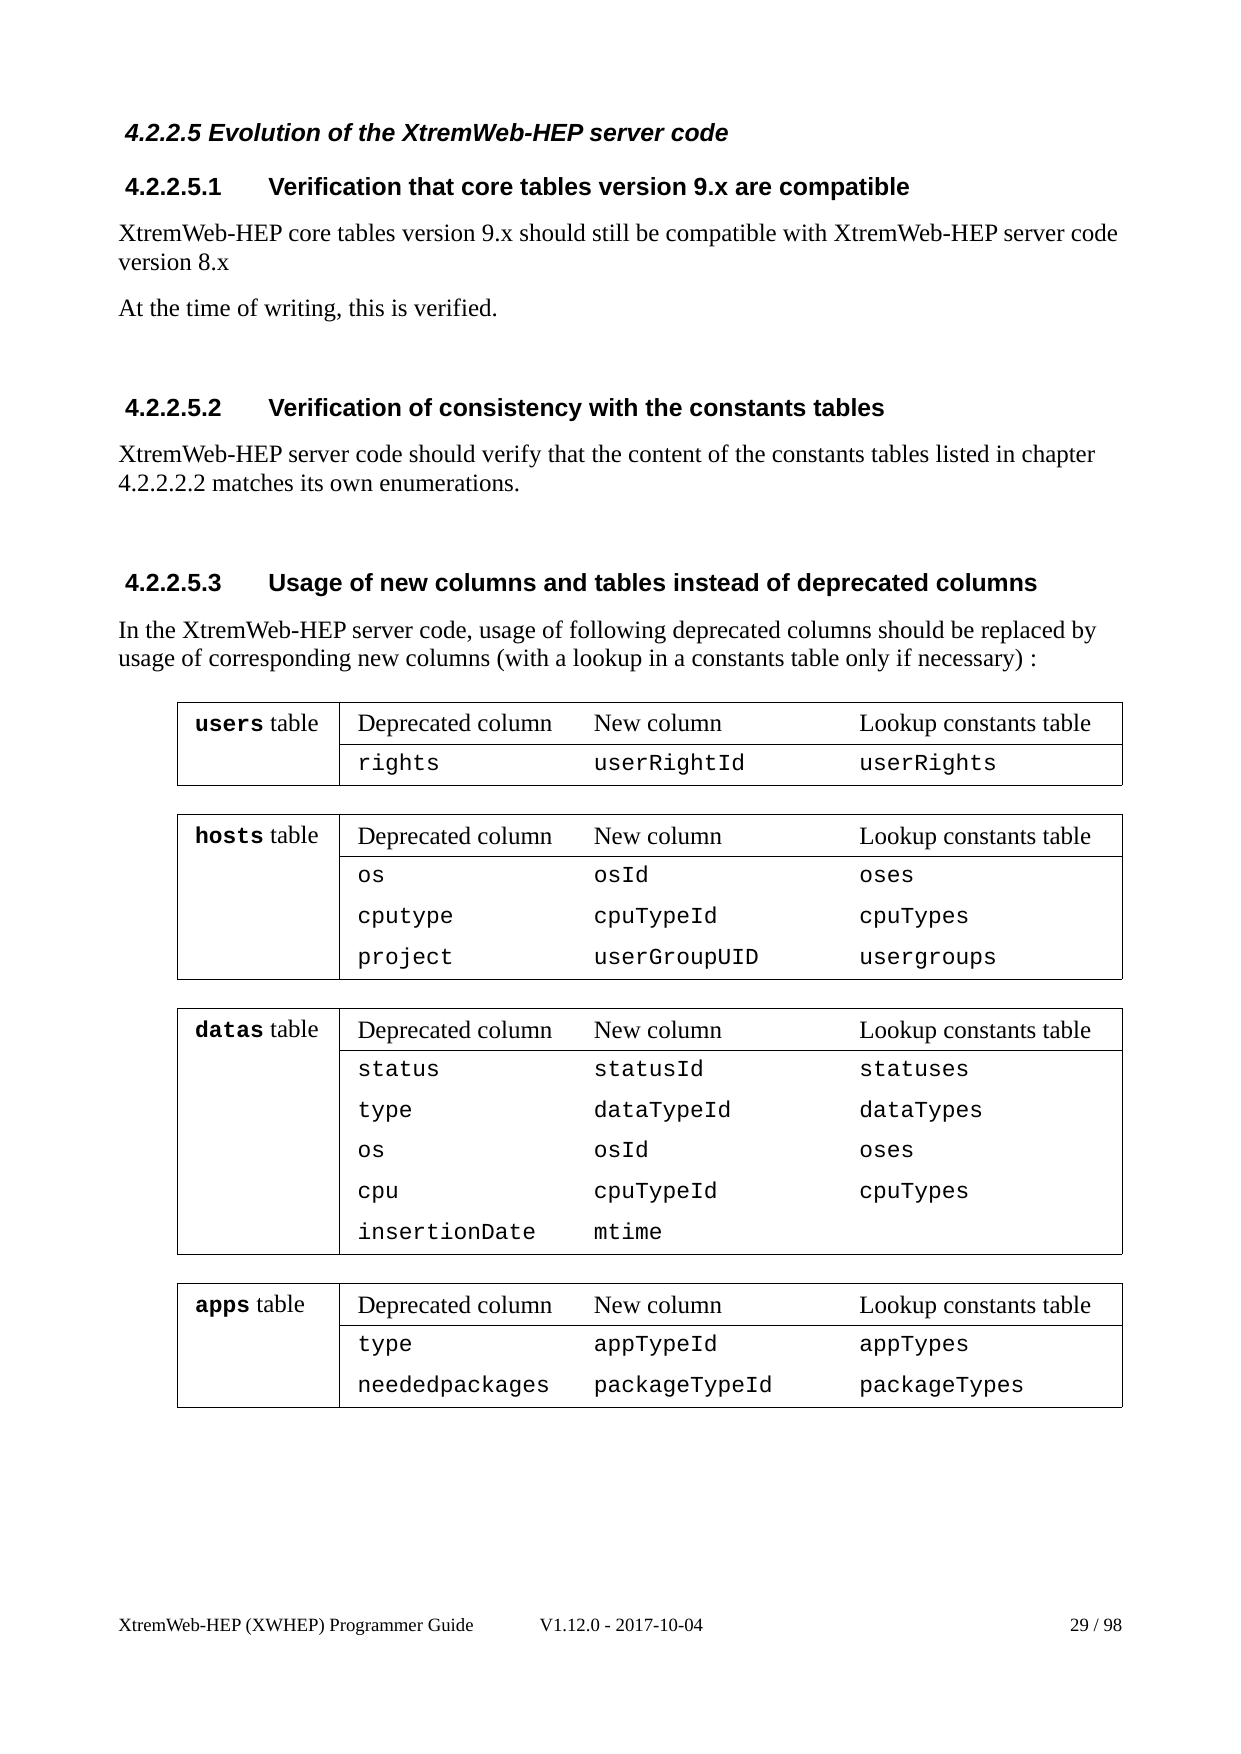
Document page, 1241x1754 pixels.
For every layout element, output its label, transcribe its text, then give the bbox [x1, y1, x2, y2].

table_header Deprecated column [340, 815, 576, 856]
table_header New column [576, 1009, 841, 1050]
text In the XtremWeb-HEP server code, usage of following deprecated columns should be replaced by usage of corresponding new columns (with a lookup in a constants table only if necessary) : [118, 615, 1122, 672]
table_cell oses [841, 857, 1122, 897]
table_cell appTypes [841, 1326, 1122, 1366]
table_cell userRights [841, 745, 1122, 785]
table_cell dataTypeId [576, 1091, 841, 1132]
table_cell [178, 1091, 339, 1132]
table_cell [178, 1132, 339, 1172]
table_cell [841, 1213, 1122, 1253]
text XtremWeb-HEP server code should verify that the content of the constants tables listed in chapter 4.2.2.2.2 matches its own enumerations. [118, 439, 1122, 497]
table_header Lookup constants table [841, 1009, 1122, 1050]
text At the time of writing, this is verified. [118, 293, 1122, 322]
table_cell packageTypes [841, 1366, 1122, 1407]
table_cell packageTypeId [576, 1366, 841, 1407]
table_header Lookup constants table [841, 1284, 1122, 1325]
table_cell userRightId [576, 745, 841, 785]
table_cell neededpackages [340, 1366, 576, 1407]
table_cell os [340, 857, 576, 897]
table_cell dataTypes [841, 1091, 1122, 1132]
table_cell [178, 1050, 339, 1091]
table_cell [178, 1325, 339, 1366]
table_header Deprecated column [340, 1009, 576, 1050]
table_header Deprecated column [340, 1284, 576, 1325]
table_header Deprecated column [340, 703, 576, 744]
table_cell [178, 1366, 339, 1407]
table_header apps table [178, 1284, 339, 1325]
table_cell mtime [576, 1213, 841, 1253]
table_cell [178, 897, 339, 938]
table_cell statuses [841, 1051, 1122, 1091]
table_cell cpu [340, 1172, 576, 1213]
table_cell osId [576, 857, 841, 897]
table_header Lookup constants table [841, 815, 1122, 856]
table_cell [178, 1172, 339, 1213]
subtitle Evolution of the XtremWeb-HEP server code [118, 118, 1122, 147]
table_cell cpuTypes [841, 1172, 1122, 1213]
table_header New column [576, 703, 841, 744]
table_cell [178, 1213, 339, 1253]
table_cell [178, 856, 339, 897]
table_header users table [178, 703, 339, 744]
table_cell oses [841, 1132, 1122, 1172]
table_cell rights [340, 745, 576, 785]
table_cell usergroups [841, 938, 1122, 978]
table_cell type [340, 1326, 576, 1366]
text XtremWeb-HEP core tables version 9.x should still be compatible with XtremWeb-HEP server code version 8.x [118, 218, 1122, 275]
table_header New column [576, 1284, 841, 1325]
subtitle Verification of consistency with the constants tables [118, 393, 1122, 422]
table_cell cpuTypeId [576, 1172, 841, 1213]
table_header Lookup constants table [841, 703, 1122, 744]
table_header New column [576, 815, 841, 856]
table_cell appTypeId [576, 1326, 841, 1366]
table_header hosts table [178, 815, 339, 856]
table_cell [178, 744, 339, 785]
table_cell [178, 938, 339, 978]
table_cell osId [576, 1132, 841, 1172]
subtitle Verification that core tables version 9.x are compatible [118, 172, 1122, 200]
table_cell project [340, 938, 576, 978]
table_cell os [340, 1132, 576, 1172]
table_cell status [340, 1051, 576, 1091]
table_cell insertionDate [340, 1213, 576, 1253]
table_cell statusId [576, 1051, 841, 1091]
table_cell userGroupUID [576, 938, 841, 978]
table_cell type [340, 1091, 576, 1132]
subtitle Usage of new columns and tables instead of deprecated columns [118, 568, 1122, 597]
table_cell cputype [340, 897, 576, 938]
table_header datas table [178, 1009, 339, 1050]
table_cell cpuTypes [841, 897, 1122, 938]
table_cell cpuTypeId [576, 897, 841, 938]
